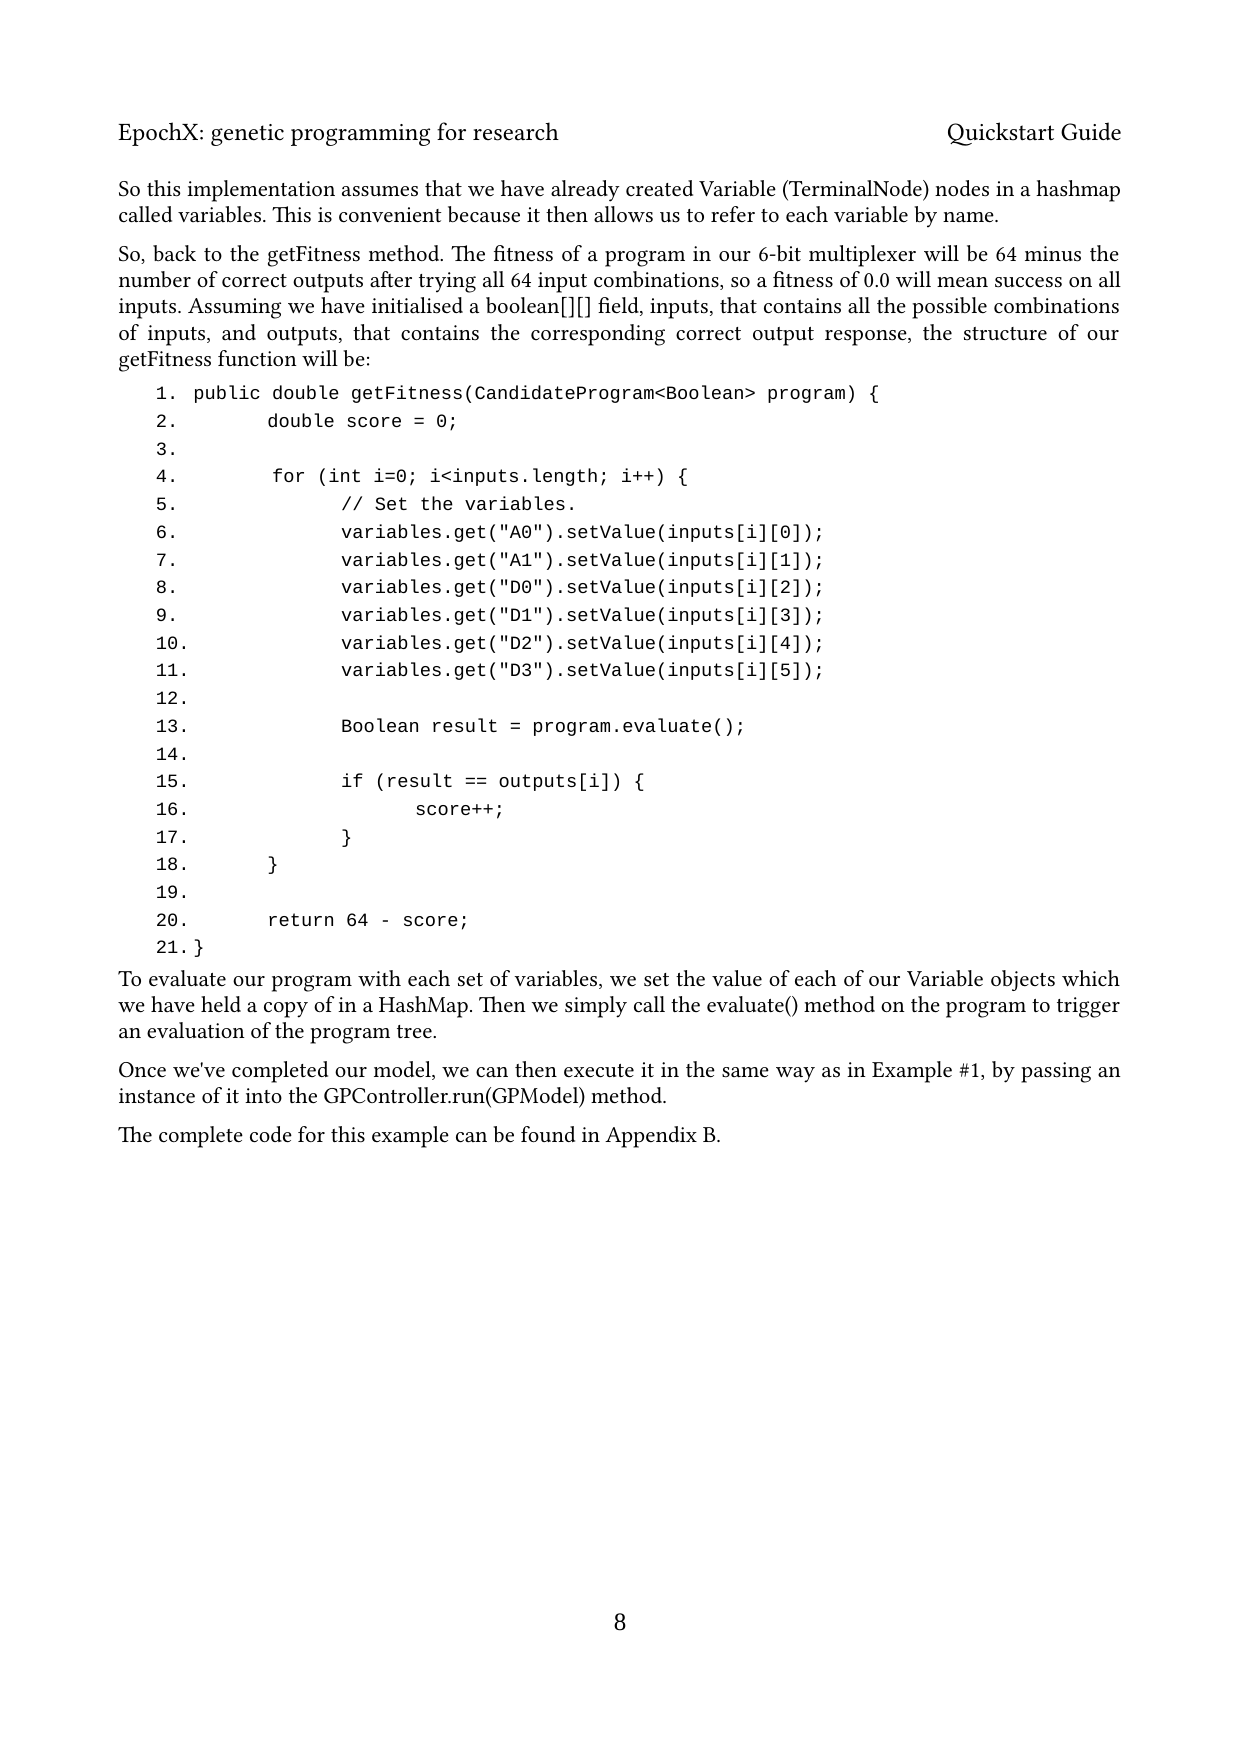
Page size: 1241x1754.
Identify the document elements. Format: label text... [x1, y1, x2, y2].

list variables.get("A1").setValue(inputs[i][1]); [156, 550, 1122, 572]
list variables.get("A0").setValue(inputs[i][0]); [156, 523, 1122, 544]
list } [156, 855, 1122, 876]
text To evaluate our program with each set of variables, we set the value of each of our Variable objects which we have held a copy of in a HashMap. Then we simply call the evaluate() method on the program to trigger an evaluation of the program tree. [118, 966, 1122, 1044]
list variables.get("D1").setValue(inputs[i][3]); [156, 606, 1122, 627]
list double score = 0; [156, 412, 1122, 433]
list // Set the variables. [156, 495, 1122, 516]
list if (result == outputs[i]) { [156, 772, 1122, 793]
list for (int i=0; i<inputs.length; i++) { [156, 467, 1122, 488]
list public double getFitness(CandidateProgram<Boolean> program) { [156, 384, 1122, 405]
text Once we've completed our model, we can then execute it in the same way as in Example #1, by passing an instance of it into the GPController.run(GPModel) method. [118, 1057, 1122, 1109]
text The complete code for this example can be found in Appendix B. [118, 1122, 1122, 1148]
text So this implementation assumes that we have already created Variable (TerminalNode) nodes in a hashmap called variables. This is convenient because it then allows us to refer to each variable by name. [118, 176, 1122, 228]
list score++; [156, 800, 1122, 821]
text So, back to the getFitness method. The fitness of a program in our 6-bit multiplexer will be 64 minus the number of correct outputs after trying all 64 input combinations, so a fitness of 0.0 will mean success on all inputs. Assuming we have initialised a boolean[][] field, inputs, that contains all the possible combinations of inputs, and outputs, that contains the corresponding correct output response, the structure of our getFitness function will be: [118, 241, 1122, 372]
list return 64 - score; [156, 911, 1122, 932]
list variables.get("D3").setValue(inputs[i][5]); [156, 661, 1122, 682]
list variables.get("D0").setValue(inputs[i][2]); [156, 578, 1122, 599]
list variables.get("D2").setValue(inputs[i][4]); [156, 633, 1122, 655]
list } [156, 938, 1122, 959]
list } [156, 827, 1122, 849]
list Boolean result = program.evaluate(); [156, 717, 1122, 738]
